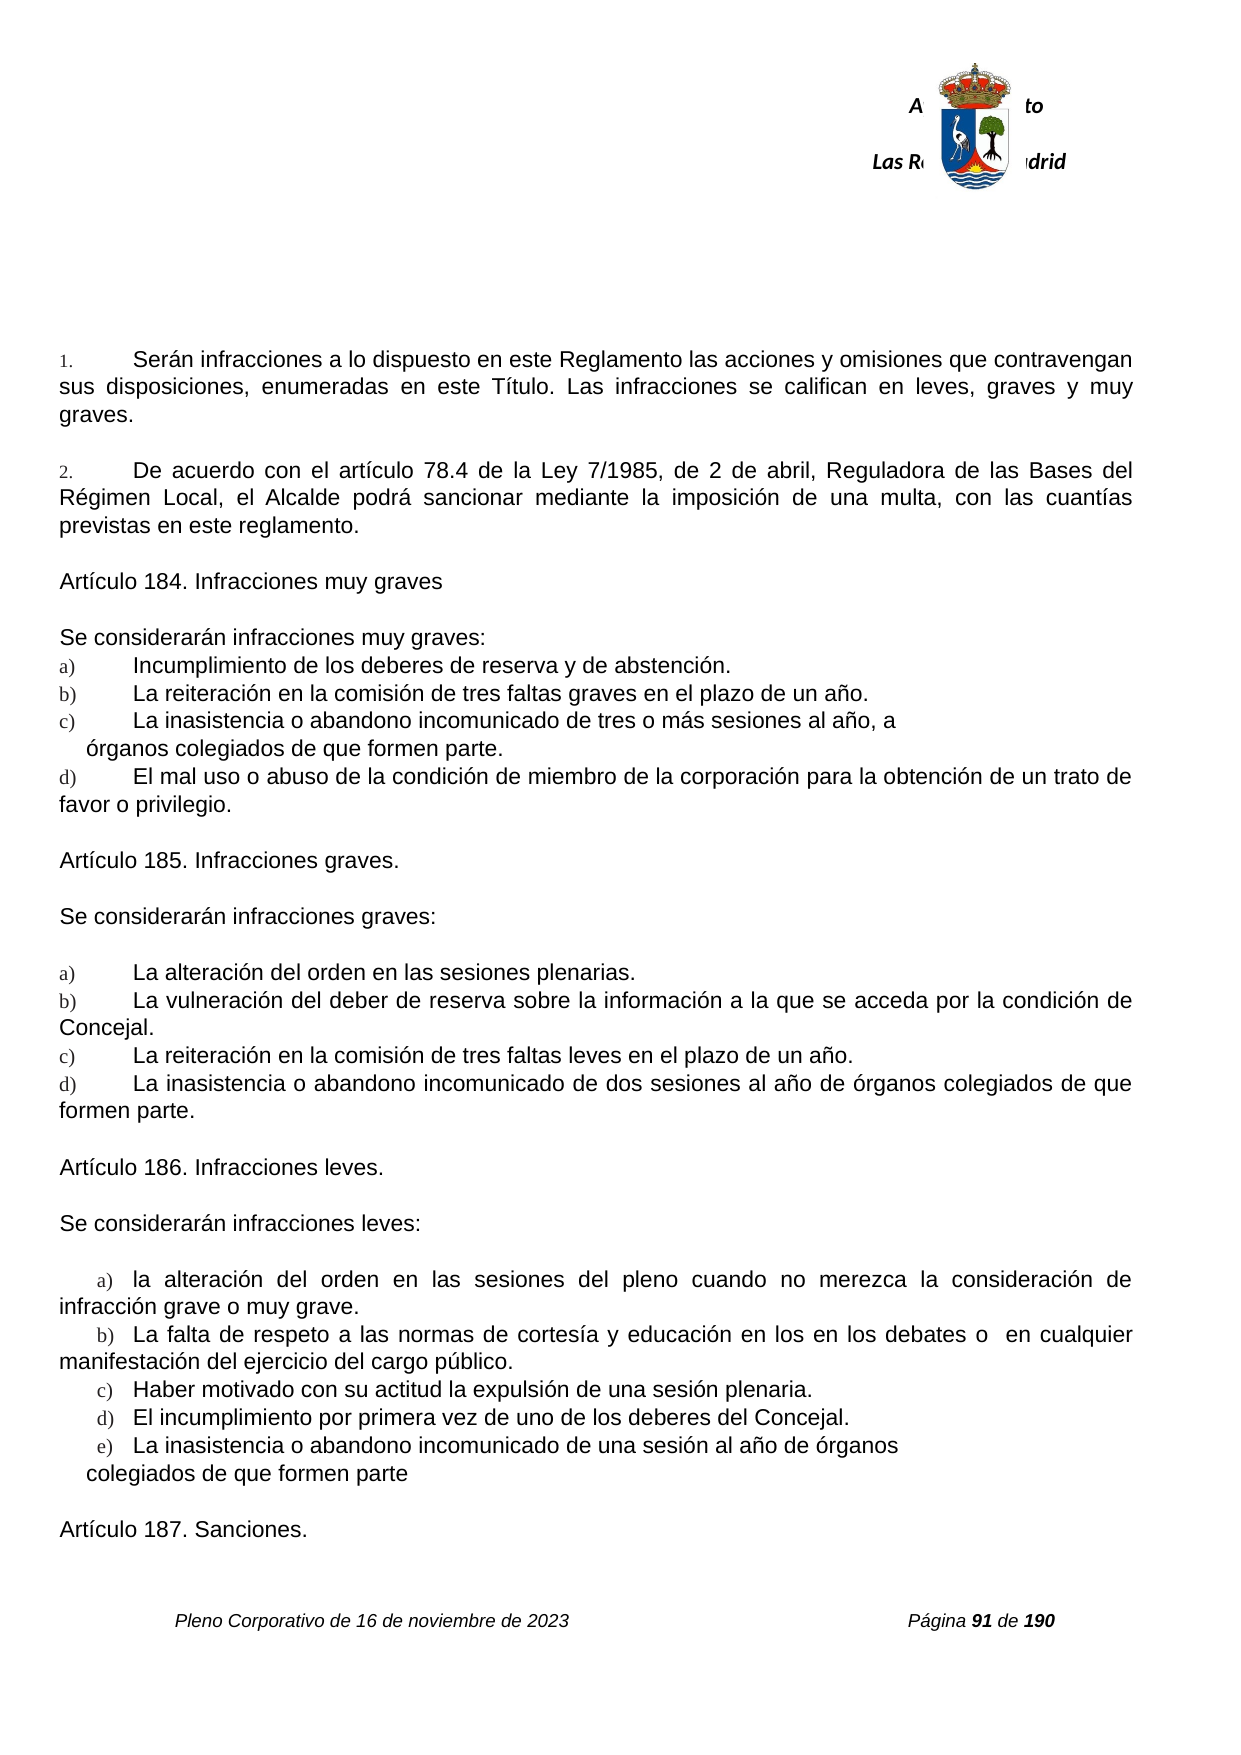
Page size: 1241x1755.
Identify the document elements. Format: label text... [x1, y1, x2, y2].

list La reiteración en la comisión de tres faltas graves en el plazo de un año. [59, 679, 1134, 706]
text Artículo 186. Infracciones leves. [59, 1153, 1134, 1180]
text órganos colegiados de que formen parte. [86, 735, 1134, 762]
list La falta de respeto a las normas de cortesía y educación en los en los debates o en cualquier manifestación del ejercicio del cargo público. [59, 1321, 1134, 1375]
list La vulneración del deber de reserva sobre la información a la que se acceda por la condición de Concejal. [59, 987, 1134, 1041]
text Se considerarán infracciones graves: [59, 903, 1134, 929]
list El mal uso o abuso de la condición de miembro de la corporación para la obtención de un trato de favor o privilegio. [59, 763, 1134, 817]
text Se considerarán infracciones leves: [59, 1209, 1134, 1236]
list De acuerdo con el artículo 78.4 de la Ley 7/1985, de 2 de abril, Reguladora de las Bases del Régimen Local, el Alcalde podrá sancionar mediante la imposición de una multa, con las cuantías previstas en este reglamento. [59, 457, 1134, 538]
list La reiteración en la comisión de tres faltas leves en el plazo de un año. [59, 1042, 1134, 1068]
list La inasistencia o abandono incomunicado de dos sesiones al año de órganos colegiados de que formen parte. [59, 1070, 1134, 1124]
list la alteración del orden en las sesiones del pleno cuando no merezca la consideración de infracción grave o muy grave. [59, 1266, 1134, 1319]
list La inasistencia o abandono incomunicado de una sesión al año de órganos [59, 1432, 1134, 1458]
list Serán infracciones a lo dispuesto en este Reglamento las acciones y omisiones que contravengan sus disposiciones, enumeradas en este Título. Las infracciones se califican en leves, graves y muy graves. [59, 346, 1134, 427]
list El incumplimiento por primera vez de uno de los deberes del Concejal. [59, 1404, 1134, 1431]
list La alteración del orden en las sesiones plenarias. [59, 959, 1134, 985]
text Artículo 184. Infracciones muy graves [59, 568, 1134, 594]
list Incumplimiento de los deberes de reserva y de abstención. [59, 652, 1134, 678]
text Se considerarán infracciones muy graves: [59, 624, 1134, 650]
text Artículo 187. Sanciones. [59, 1516, 1134, 1542]
list La inasistencia o abandono incomunicado de tres o más sesiones al año, a [59, 707, 1134, 734]
text Artículo 185. Infracciones graves. [59, 847, 1134, 873]
text colegiados de que formen parte [86, 1460, 1134, 1486]
list Haber motivado con su actitud la expulsión de una sesión plenaria. [59, 1376, 1134, 1403]
